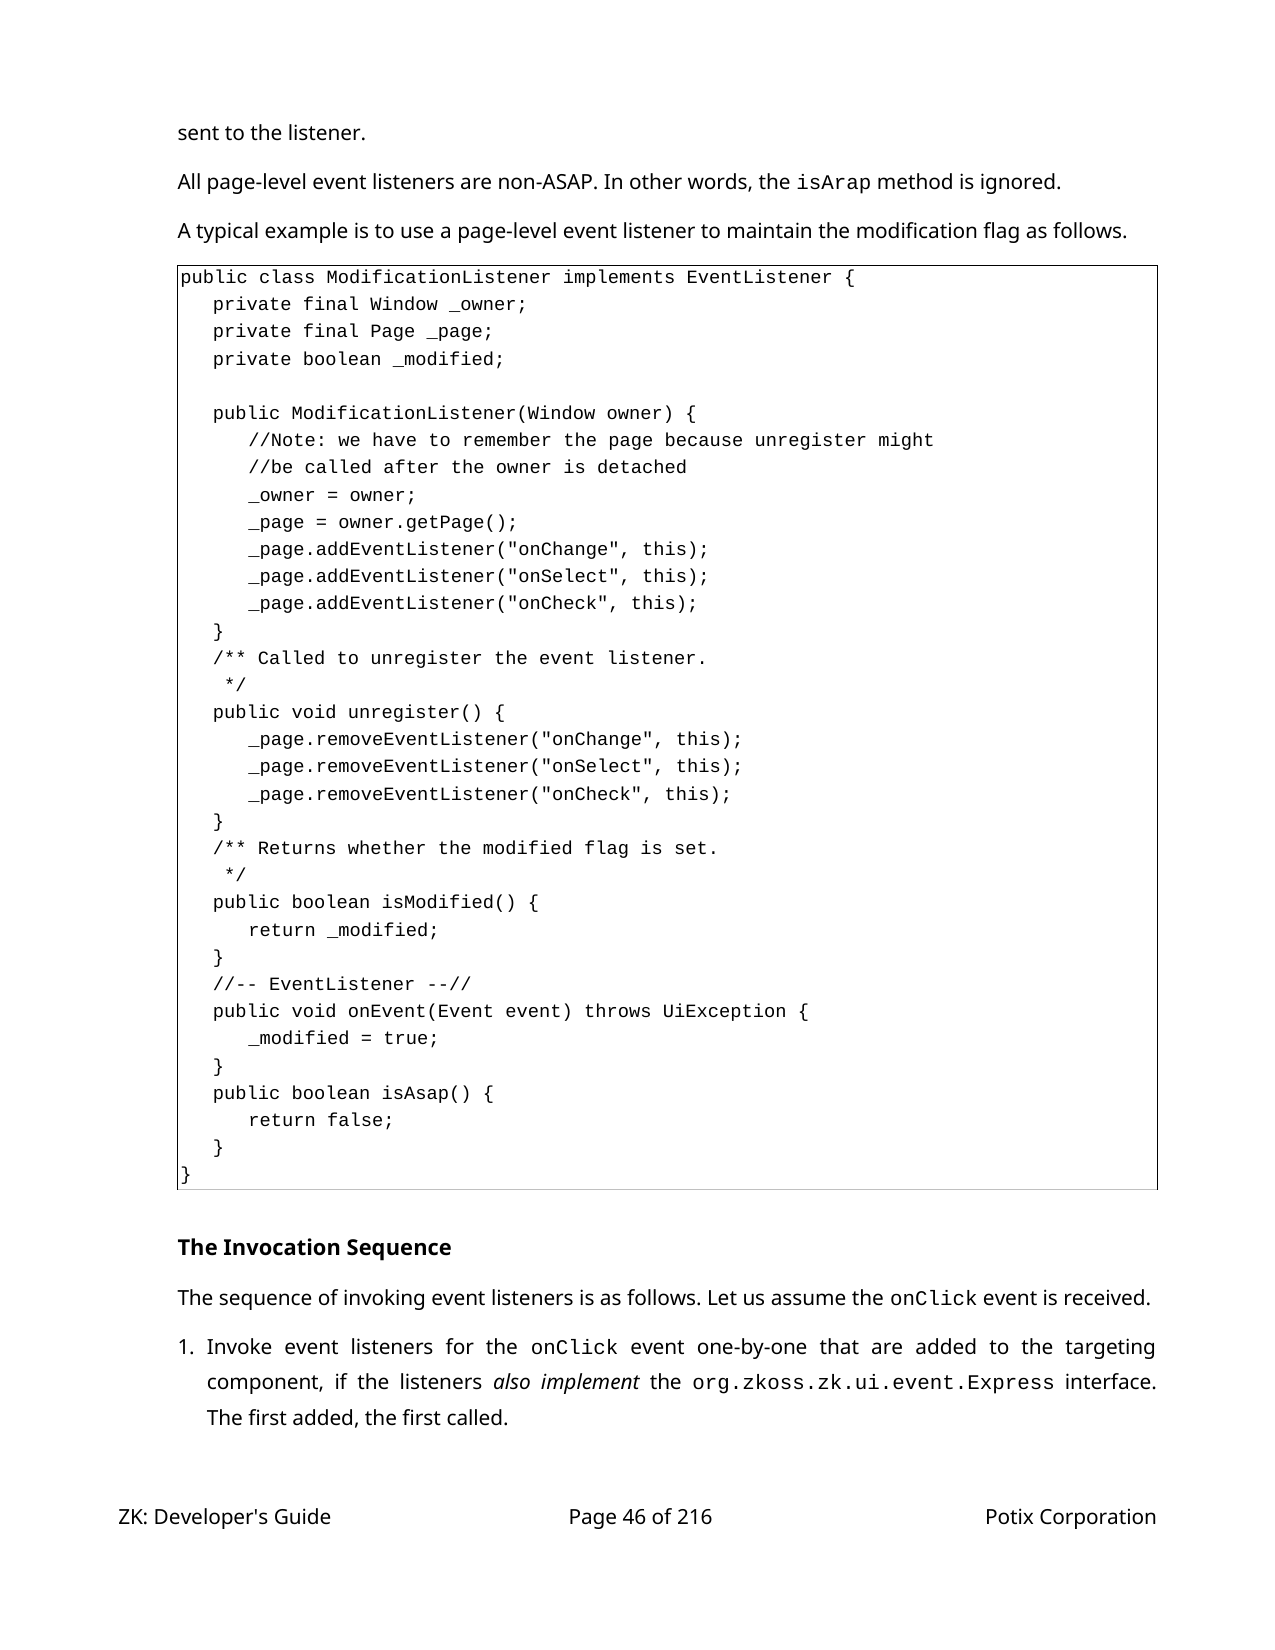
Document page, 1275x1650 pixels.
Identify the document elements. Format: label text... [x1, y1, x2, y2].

text _owner = owner; [178, 482, 1157, 507]
text private final Window _owner; [178, 292, 1157, 316]
text /** Called to unregister the event listener. [178, 646, 1157, 670]
text //be called after the owner is detached [178, 455, 1157, 479]
text The sequence of invoking event listeners is as follows. Let us assume the onClick event is received. [177, 1283, 1157, 1311]
text sent to the listener. [177, 118, 1157, 146]
text //-- EventListener --// [178, 972, 1157, 996]
text _page.addEventListener("onCheck", this); [178, 591, 1157, 616]
text _page = owner.getPage(); [178, 510, 1157, 534]
text _page.removeEventListener("onCheck", this); [178, 782, 1157, 806]
text public void unregister() { [178, 700, 1157, 724]
text public boolean isModified() { [178, 890, 1157, 914]
text } [178, 1053, 1157, 1078]
subtitle The Invocation Sequence [177, 1232, 1157, 1262]
text } [178, 618, 1157, 643]
text } [178, 1162, 1157, 1189]
text return false; [178, 1108, 1157, 1132]
text _page.addEventListener("onSelect", this); [178, 564, 1157, 588]
text } [178, 809, 1157, 833]
text _page.addEventListener("onChange", this); [178, 537, 1157, 561]
text _modified = true; [178, 1026, 1157, 1051]
text */ [178, 673, 1157, 697]
text public class ModificationListener implements EventListener { [178, 266, 1157, 289]
text _page.removeEventListener("onChange", this); [178, 727, 1157, 751]
text /** Returns whether the modified flag is set. [178, 836, 1157, 860]
text private boolean _modified; [178, 347, 1157, 371]
text public boolean isAsap() { [178, 1081, 1157, 1105]
text All page-level event listeners are non-ASAP. In other words, the isArap method is ignored. [177, 167, 1157, 196]
text public ModificationListener(Window owner) { [178, 401, 1157, 425]
text } [178, 945, 1157, 969]
text //Note: we have to remember the page because unregister might [178, 428, 1157, 452]
text private final Page _page; [178, 319, 1157, 344]
text public void onEvent(Event event) throws UiException { [178, 999, 1157, 1023]
text } [178, 1135, 1157, 1159]
text */ [178, 863, 1157, 887]
text A typical example is to use a page-level event listener to maintain the modification flag as follows. [177, 216, 1157, 244]
text _page.removeEventListener("onSelect", this); [178, 754, 1157, 779]
text return _modified; [178, 917, 1157, 942]
list Invoke event listeners for the onClick event one-by-one that are added to the targeting component, if the listeners also implement the org.zkoss.zk.ui.event.Express interface. The first added, the first called. [177, 1332, 1157, 1431]
